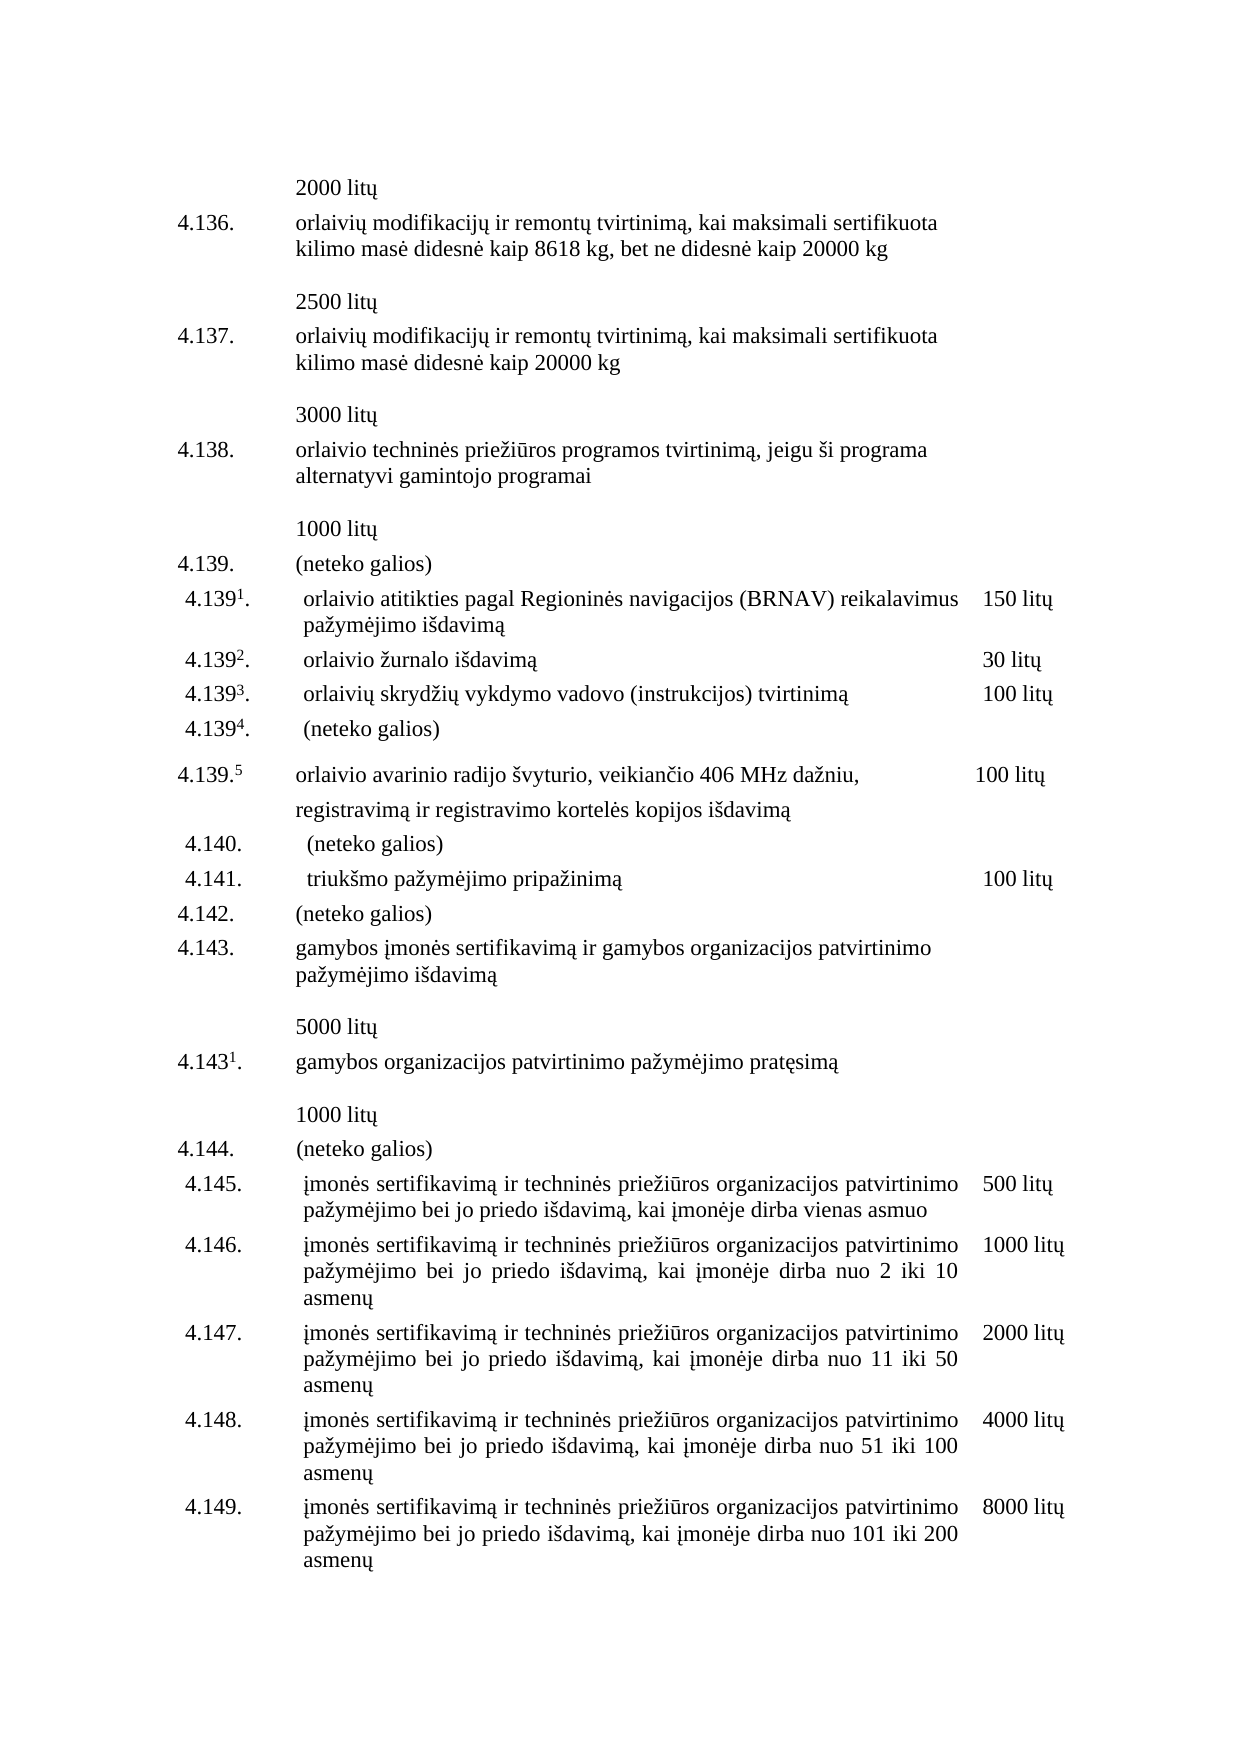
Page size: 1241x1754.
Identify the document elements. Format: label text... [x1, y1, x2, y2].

table_cell orlaivių skrydžių vykdymo vadovo (instrukcijos) tvirtinimą [292, 680, 971, 715]
table_cell 4.1393. [174, 680, 292, 715]
table_cell 4.147. [174, 1319, 292, 1406]
table_cell triukšmo pažymėjimo pripažinimą [292, 865, 971, 900]
table_cell 4.1392. [174, 646, 292, 680]
table_header 4.140. [174, 830, 292, 865]
table_cell 4.148. [174, 1406, 292, 1493]
table_cell 4.141. [174, 865, 292, 900]
table_header 4.145. [174, 1170, 292, 1231]
table_cell (neteko galios) [292, 715, 971, 750]
text 4.1431. gamybos organizacijos patvirtinimo pažymėjimo pratęsimą 1000 litų [177, 1048, 945, 1127]
table_cell 2000 litų [971, 1319, 1144, 1406]
table_cell orlaivio žurnalo išdavimą [292, 646, 971, 680]
table_header įmonės sertifikavimą ir techninės priežiūros organizacijos patvirtinimo pažymėjimo bei jo priedo išdavimą, kai įmonėje dirba vienas asmuo [292, 1170, 971, 1231]
text 2000 litų [177, 148, 945, 200]
table_cell įmonės sertifikavimą ir techninės priežiūros organizacijos patvirtinimo pažymėjimo bei jo priedo išdavimą, kai įmonėje dirba nuo 11 iki 50 asmenų [292, 1319, 971, 1406]
table_header (neteko galios) [292, 830, 971, 865]
table_cell 8000 litų [971, 1494, 1144, 1581]
table_cell 1000 litų [971, 1231, 1144, 1319]
text 4.138. orlaivio techninės priežiūros programos tvirtinimą, jeigu ši programa alternatyvi gamintojo programai 1000 litų [177, 436, 945, 542]
text 4.143. gamybos įmonės sertifikavimą ir gamybos organizacijos patvirtinimo pažymėjimo išdavimą 5000 litų [177, 934, 945, 1040]
table_header orlaivio atitikties pagal Regioninės navigacijos (BRNAV) reikalavimus pažymėjimo išdavimą [292, 585, 971, 646]
table_cell 100 litų [971, 680, 1144, 715]
table_cell 4.149. [174, 1494, 292, 1581]
text 4.142. (neteko galios) [177, 900, 945, 926]
table_header 500 litų [971, 1170, 1144, 1231]
table_header 150 litų [971, 585, 1144, 646]
table_header 4.1391. [174, 585, 292, 646]
table_cell 4000 litų [971, 1406, 1144, 1493]
table_cell įmonės sertifikavimą ir techninės priežiūros organizacijos patvirtinimo pažymėjimo bei jo priedo išdavimą, kai įmonėje dirba nuo 101 iki 200 asmenų [292, 1494, 971, 1581]
table_cell 4.1394. [174, 715, 292, 750]
text registravimą ir registravimo kortelės kopijos išdavimą [162, 796, 1122, 822]
table_cell 4.146. [174, 1231, 292, 1319]
list (neteko galios) [177, 1136, 945, 1162]
table_header [971, 830, 1144, 865]
text 4.139. (neteko galios) [177, 550, 945, 576]
text 4.139.5 orlaivio avarinio radijo švyturio, veikiančio 406 MHz dažniu, 100 litų [177, 750, 1122, 787]
table_cell [971, 715, 1144, 750]
table_cell 30 litų [971, 646, 1144, 680]
table_cell 100 litų [971, 865, 1144, 900]
table_cell įmonės sertifikavimą ir techninės priežiūros organizacijos patvirtinimo pažymėjimo bei jo priedo išdavimą, kai įmonėje dirba nuo 2 iki 10 asmenų [292, 1231, 971, 1319]
table_cell įmonės sertifikavimą ir techninės priežiūros organizacijos patvirtinimo pažymėjimo bei jo priedo išdavimą, kai įmonėje dirba nuo 51 iki 100 asmenų [292, 1406, 971, 1493]
text 4.136. orlaivių modifikacijų ir remontų tvirtinimą, kai maksimali sertifikuota kilimo masė didesnė kaip 8618 kg, bet ne didesnė kaip 20000 kg 2500 litų [177, 209, 945, 314]
text 4.137. orlaivių modifikacijų ir remontų tvirtinimą, kai maksimali sertifikuota kilimo masė didesnė kaip 20000 kg 3000 litų [177, 322, 945, 428]
